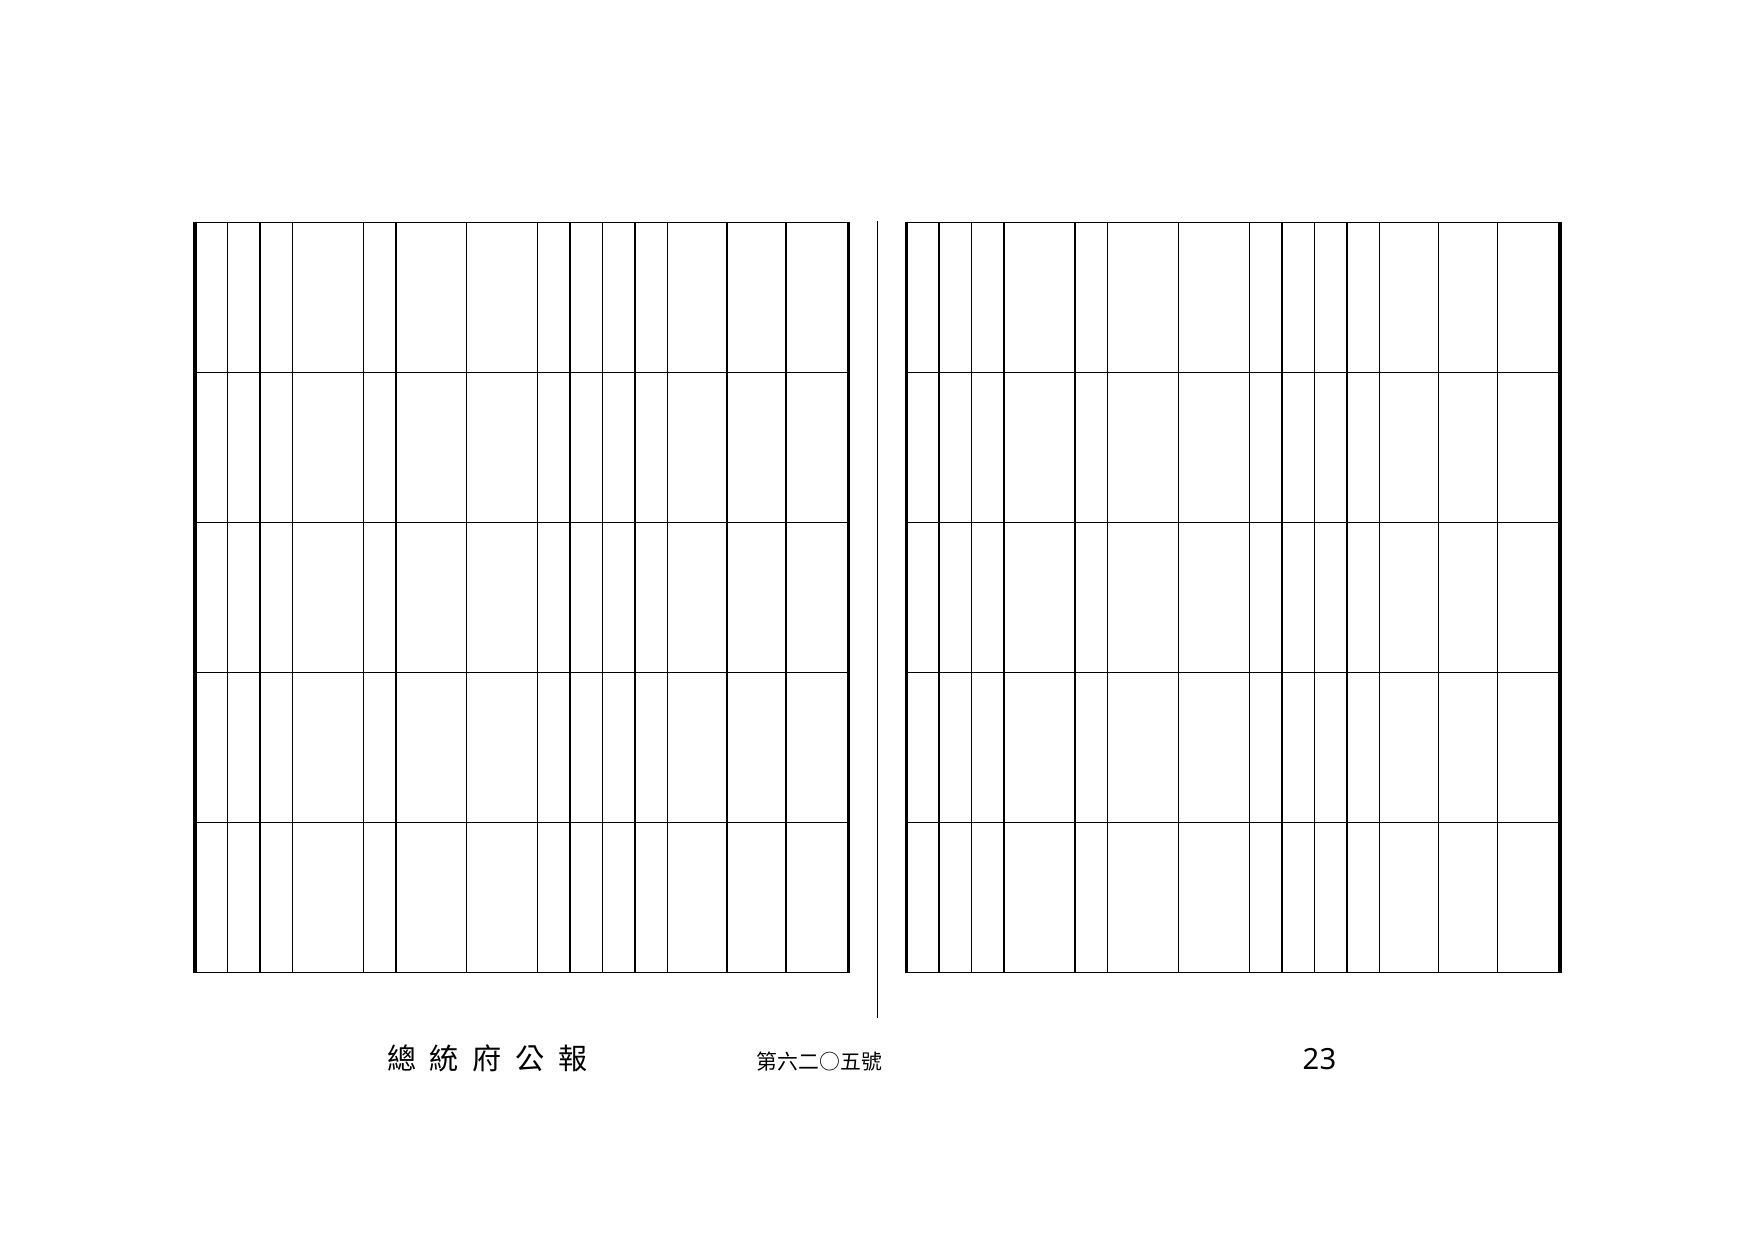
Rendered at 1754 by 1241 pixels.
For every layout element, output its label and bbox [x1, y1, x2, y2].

table_cell [490, 373, 514, 522]
table_cell [1028, 523, 1051, 672]
table_cell [756, 373, 785, 522]
table_cell [197, 223, 227, 372]
table_cell [571, 823, 602, 972]
table_cell [1131, 673, 1155, 822]
table_cell [340, 673, 363, 822]
table_cell [728, 823, 756, 972]
table_cell [728, 523, 756, 672]
table_cell [1202, 823, 1226, 972]
table_cell [1283, 823, 1314, 972]
table_cell [908, 523, 938, 672]
table_cell [316, 523, 339, 672]
table_cell [261, 523, 292, 672]
table_cell [1051, 223, 1074, 372]
table_cell [228, 373, 259, 522]
table_cell [1498, 373, 1527, 522]
table_cell [1005, 373, 1028, 522]
table_cell [1028, 823, 1051, 972]
table_cell [1250, 673, 1281, 822]
table_cell [467, 523, 490, 672]
table_cell [1179, 373, 1202, 522]
table_cell [1527, 373, 1558, 522]
table_cell [1380, 523, 1409, 672]
table_cell [1179, 223, 1202, 372]
table_cell [940, 373, 971, 522]
table_cell [1439, 223, 1468, 372]
table_cell [1155, 373, 1178, 522]
table_cell [1409, 223, 1438, 372]
table_cell [1179, 523, 1202, 672]
table_cell [293, 673, 316, 822]
table_cell [1108, 373, 1131, 522]
table_cell [972, 523, 1003, 672]
table_cell [419, 823, 443, 972]
table_cell [1498, 823, 1527, 972]
table_cell [514, 523, 537, 672]
table_cell [1498, 223, 1527, 372]
table_cell [1051, 373, 1074, 522]
table_cell [756, 223, 785, 372]
table_cell [1409, 823, 1438, 972]
table_cell [728, 223, 756, 372]
table_cell [603, 673, 634, 822]
table_cell [340, 223, 363, 372]
table_cell [636, 373, 667, 522]
table_cell [787, 673, 816, 822]
table_cell [1380, 823, 1409, 972]
table_cell [908, 373, 938, 522]
table_cell [1250, 523, 1281, 672]
table_cell [816, 823, 847, 972]
table_cell [1527, 223, 1558, 372]
table_cell [940, 223, 971, 372]
table_cell [1028, 223, 1051, 372]
table_cell [816, 673, 847, 822]
table_cell [571, 673, 602, 822]
table_cell [1202, 223, 1226, 372]
table_cell [443, 223, 466, 372]
table_cell [636, 523, 667, 672]
table_cell [1283, 673, 1314, 822]
table_cell [1051, 523, 1074, 672]
table_cell [1527, 823, 1558, 972]
table_cell [1315, 523, 1346, 672]
table_cell [668, 823, 697, 972]
table_cell [1315, 823, 1346, 972]
table_cell [228, 673, 259, 822]
table_cell [1005, 673, 1028, 822]
table_cell [1348, 673, 1379, 822]
table_cell [1005, 523, 1028, 672]
table_cell [728, 373, 756, 522]
table_cell [1076, 823, 1107, 972]
table_cell [197, 373, 227, 522]
table_cell [1051, 673, 1074, 822]
table_cell [697, 823, 726, 972]
table_cell [1315, 673, 1346, 822]
table_cell [538, 823, 569, 972]
table_cell [443, 373, 466, 522]
table_cell [538, 373, 569, 522]
table_cell [940, 523, 971, 672]
table_cell [1005, 223, 1028, 372]
table_cell [514, 373, 537, 522]
table_cell [228, 223, 259, 372]
table_cell [293, 523, 316, 672]
table_cell [571, 373, 602, 522]
table_cell [1250, 823, 1281, 972]
table_cell [728, 673, 756, 822]
table_cell [1076, 223, 1107, 372]
table_cell [340, 823, 363, 972]
table_cell [514, 223, 537, 372]
table_cell [816, 223, 847, 372]
table_cell [787, 823, 816, 972]
table_cell [228, 823, 259, 972]
table_cell [1409, 373, 1438, 522]
table_cell [1468, 223, 1497, 372]
table_cell [1283, 373, 1314, 522]
table_cell [490, 673, 514, 822]
table_cell [1439, 673, 1468, 822]
table_cell [1498, 523, 1527, 672]
table_cell [397, 673, 419, 822]
table_cell [514, 823, 537, 972]
table_cell [1409, 523, 1438, 672]
table_cell [316, 373, 339, 522]
table_cell [603, 523, 634, 672]
table_cell [490, 523, 514, 672]
table_cell [261, 223, 292, 372]
table_cell [261, 373, 292, 522]
table_cell [816, 523, 847, 672]
table_cell [1028, 373, 1051, 522]
table_cell [1155, 223, 1178, 372]
table_cell [1155, 823, 1178, 972]
table_cell [1108, 223, 1131, 372]
table_cell [972, 223, 1003, 372]
table_cell [1108, 523, 1131, 672]
table_cell [1250, 373, 1281, 522]
table_cell [419, 373, 443, 522]
table_cell [1155, 673, 1178, 822]
table_cell [697, 523, 726, 672]
table_cell [419, 673, 443, 822]
table_cell [538, 673, 569, 822]
table_cell [197, 673, 227, 822]
table_cell [1498, 673, 1527, 822]
table_cell [1179, 823, 1202, 972]
table_cell [636, 823, 667, 972]
table_cell [1155, 523, 1178, 672]
table_cell [1131, 223, 1155, 372]
table_cell [364, 223, 395, 372]
table_cell [1380, 373, 1409, 522]
table_cell [1468, 523, 1497, 672]
table_cell [1468, 373, 1497, 522]
table_cell [467, 373, 490, 522]
table_cell [419, 523, 443, 672]
table_cell [443, 823, 466, 972]
table_cell [443, 523, 466, 672]
table_cell [1226, 373, 1249, 522]
table_cell [1527, 673, 1558, 822]
table_cell [261, 823, 292, 972]
table_cell [316, 823, 339, 972]
table_cell [1108, 673, 1131, 822]
table_cell [490, 223, 514, 372]
table_cell [364, 373, 395, 522]
table_cell [1076, 373, 1107, 522]
table_cell [397, 823, 419, 972]
table_cell [1202, 373, 1226, 522]
table_cell [1076, 523, 1107, 672]
table_cell [1250, 223, 1281, 372]
table_cell [908, 223, 938, 372]
table_cell [972, 673, 1003, 822]
table_cell [1202, 673, 1226, 822]
table_cell [364, 523, 395, 672]
table_cell [1283, 223, 1314, 372]
table_cell [1005, 823, 1028, 972]
table_cell [1409, 673, 1438, 822]
table_cell [364, 823, 395, 972]
table_cell [908, 823, 938, 972]
table_cell [1226, 223, 1249, 372]
table_cell [316, 223, 339, 372]
table_cell [364, 673, 395, 822]
table_cell [668, 373, 697, 522]
table_cell [756, 673, 785, 822]
table_cell [1348, 523, 1379, 672]
table_cell [571, 223, 602, 372]
table_cell [514, 673, 537, 822]
table_cell [636, 673, 667, 822]
table_cell [443, 673, 466, 822]
table_cell [972, 823, 1003, 972]
table_cell [1202, 523, 1226, 672]
table_cell [1315, 373, 1346, 522]
table_cell [668, 223, 697, 372]
table_cell [197, 523, 227, 672]
table_cell [1226, 823, 1249, 972]
table_cell [1131, 373, 1155, 522]
table_cell [340, 373, 363, 522]
table_cell [603, 373, 634, 522]
table_cell [316, 673, 339, 822]
table_cell [1380, 673, 1409, 822]
table_cell [940, 673, 971, 822]
table_cell [787, 523, 816, 672]
table_cell [668, 673, 697, 822]
table_cell [1468, 673, 1497, 822]
table_cell [787, 373, 816, 522]
table_cell [397, 523, 419, 672]
table_cell [340, 523, 363, 672]
table_cell [756, 823, 785, 972]
table_cell [1439, 523, 1468, 672]
table_cell [1439, 823, 1468, 972]
table_cell [1527, 523, 1558, 672]
table_cell [293, 373, 316, 522]
table_cell [787, 223, 816, 372]
table_cell [1028, 673, 1051, 822]
table_cell [668, 523, 697, 672]
table_cell [1380, 223, 1409, 372]
table_cell [1468, 823, 1497, 972]
table_cell [1051, 823, 1074, 972]
table_cell [293, 223, 316, 372]
table_cell [756, 523, 785, 672]
table_cell [419, 223, 443, 372]
table_cell [816, 373, 847, 522]
table_cell [1315, 223, 1346, 372]
table_cell [603, 823, 634, 972]
table_cell [1348, 223, 1379, 372]
table_cell [1179, 673, 1202, 822]
table_cell [940, 823, 971, 972]
table_cell [636, 223, 667, 372]
table_cell [538, 223, 569, 372]
table_cell [1108, 823, 1131, 972]
table_cell [490, 823, 514, 972]
table_cell [1348, 373, 1379, 522]
table_cell [697, 373, 726, 522]
table_cell [228, 523, 259, 672]
table_cell [697, 223, 726, 372]
table_cell [972, 373, 1003, 522]
table_cell [538, 523, 569, 672]
table_cell [1348, 823, 1379, 972]
table_cell [1439, 373, 1468, 522]
table_cell [603, 223, 634, 372]
table_cell [293, 823, 316, 972]
table_cell [697, 673, 726, 822]
table_cell [467, 223, 490, 372]
table_cell [261, 673, 292, 822]
table_cell [397, 373, 419, 522]
table_cell [571, 523, 602, 672]
table_cell [467, 823, 490, 972]
table_cell [197, 823, 227, 972]
table_cell [1131, 823, 1155, 972]
table_cell [397, 223, 419, 372]
table_cell [1226, 523, 1249, 672]
table_cell [1283, 523, 1314, 672]
table_cell [467, 673, 490, 822]
table_cell [908, 673, 938, 822]
table_cell [1226, 673, 1249, 822]
table_cell [1131, 523, 1155, 672]
table_cell [1076, 673, 1107, 822]
